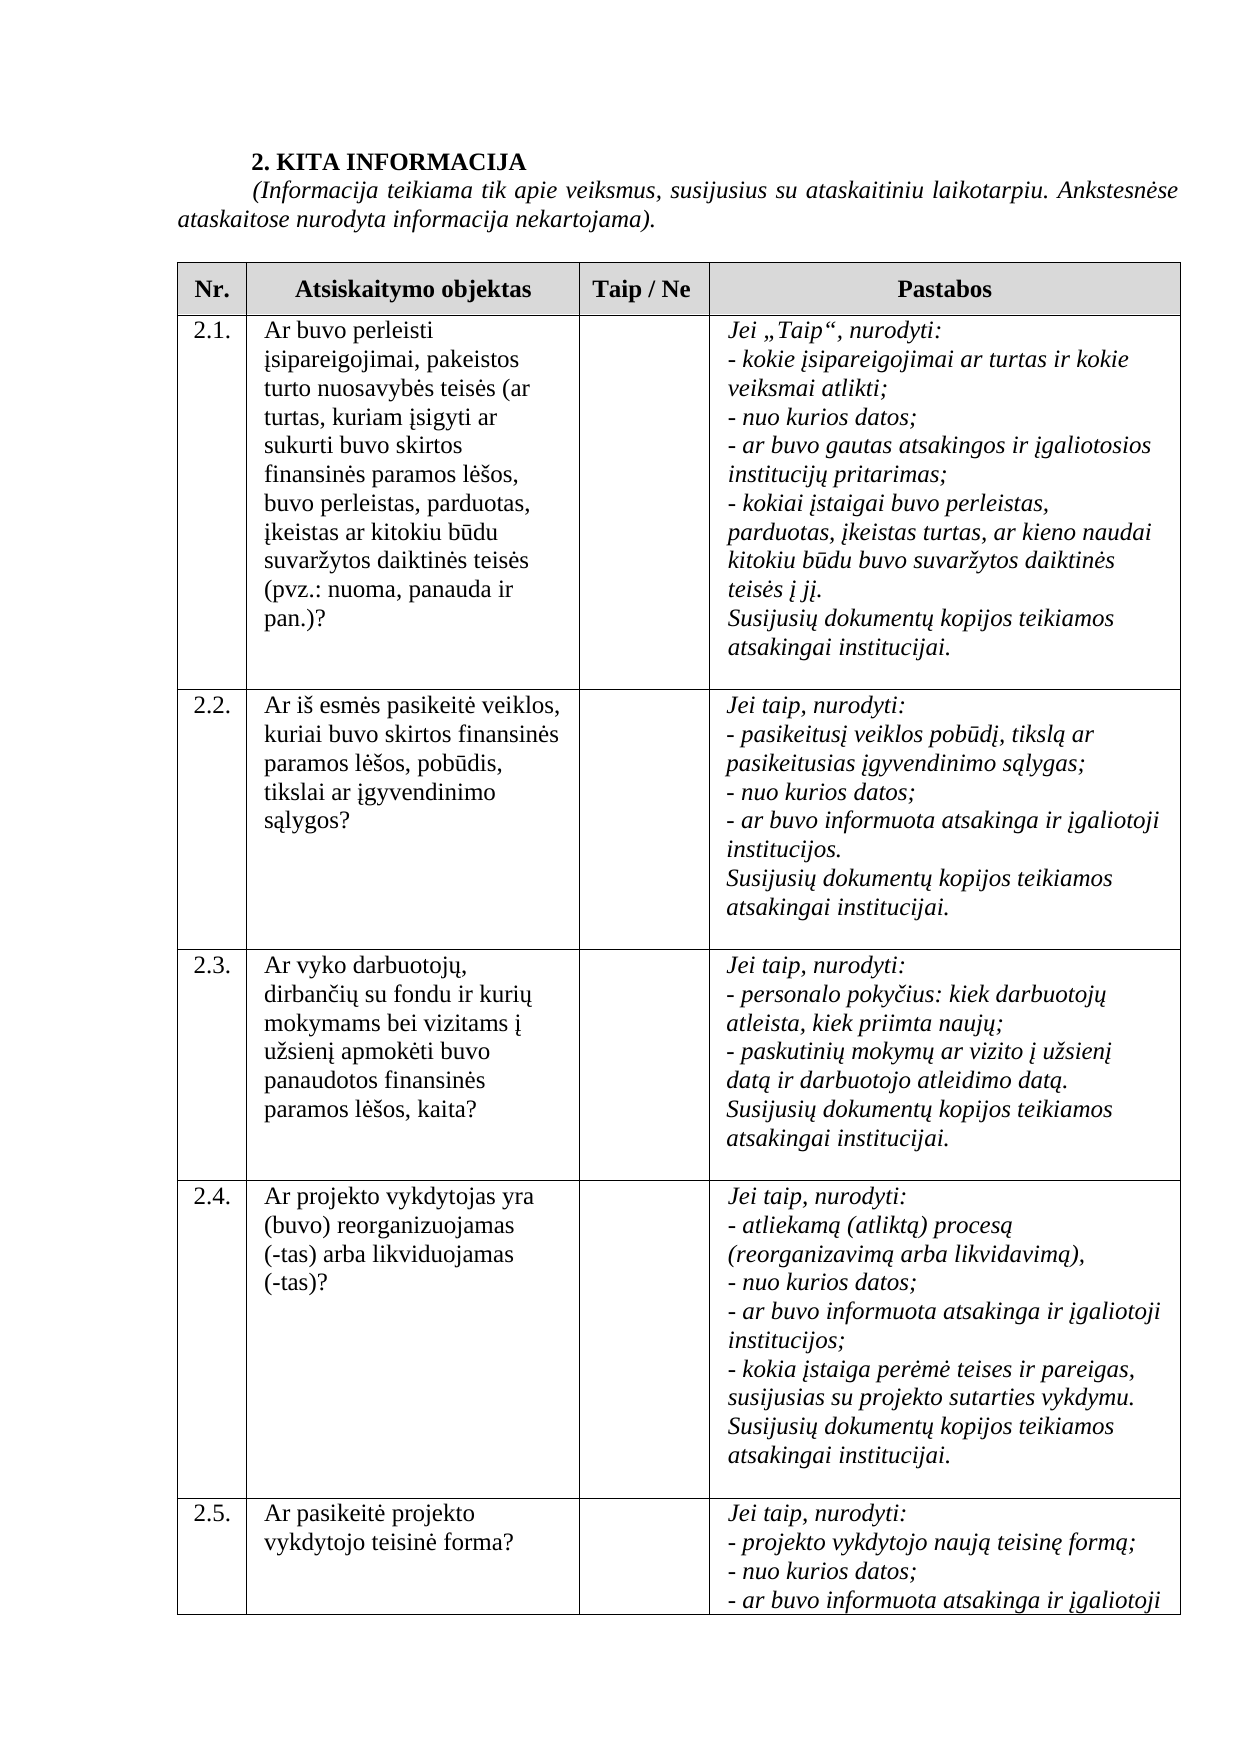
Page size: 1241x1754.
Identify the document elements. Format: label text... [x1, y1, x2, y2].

table_header Pastabos [710, 263, 1180, 314]
table_cell 2.5. [178, 1499, 246, 1613]
table_cell Ar projekto vykdytojas yra (buvo) reorganizuojamas (-tas) arba likviduojamas (-tas)? [247, 1181, 579, 1497]
table_cell 2.4. [178, 1181, 246, 1497]
table_cell 2.2. [178, 690, 246, 949]
table_cell Jei „Taip“, nurodyti: - kokie įsipareigojimai ar turtas ir kokie veiksmai atlikti; - nuo kurios datos; - ar buvo gautas atsakingos ir įgaliotosios institucijų pritarimas; - kokiai įstaigai buvo perleistas, parduotas, įkeistas turtas, ar kieno naudai kitokiu būdu buvo suvaržytos daiktinės teisės į jį. Susijusių dokumentų kopijos teikiamos atsakingai institucijai. [710, 316, 1180, 689]
table_cell 2.1. [178, 316, 246, 689]
text (Informacija teikiama tik apie veiksmus, susijusius su ataskaitiniu laikotarpiu. Ankstesnėse ataskaitose nurodyta informacija nekartojama). [177, 176, 1181, 233]
table_cell Ar buvo perleisti įsipareigojimai, pakeistos turto nuosavybės teisės (ar turtas, kuriam įsigyti ar sukurti buvo skirtos finansinės paramos lėšos, buvo perleistas, parduotas, įkeistas ar kitokiu būdu suvaržytos daiktinės teisės (pvz.: nuoma, panauda ir pan.)? [247, 316, 579, 689]
table_cell Jei taip, nurodyti: - pasikeitusį veiklos pobūdį, tikslą ar pasikeitusias įgyvendinimo sąlygas; - nuo kurios datos; - ar buvo informuota atsakinga ir įgaliotoji institucijos. Susijusių dokumentų kopijos teikiamos atsakingai institucijai. [710, 690, 1180, 949]
table_cell [580, 1181, 709, 1497]
table_cell 2.3. [178, 950, 246, 1180]
table_cell [580, 1499, 709, 1613]
table_cell Ar pasikeitė projekto vykdytojo teisinė forma? [247, 1499, 579, 1613]
table_cell Jei taip, nurodyti: - personalo pokyčius: kiek darbuotojų atleista, kiek priimta naujų; - paskutinių mokymų ar vizito į užsienį datą ir darbuotojo atleidimo datą. Susijusių dokumentų kopijos teikiamos atsakingai institucijai. [710, 950, 1180, 1180]
table_cell [580, 950, 709, 1180]
table_header Taip / Ne [580, 263, 709, 314]
table_cell Jei taip, nurodyti: - projekto vykdytojo naują teisinę formą; - nuo kurios datos; - ar buvo informuota atsakinga ir įgaliotoji [710, 1499, 1180, 1613]
table_cell [580, 316, 709, 689]
table_cell Jei taip, nurodyti: - atliekamą (atliktą) procesą (reorganizavimą arba likvidavimą), - nuo kurios datos; - ar buvo informuota atsakinga ir įgaliotoji institucijos; - kokia įstaiga perėmė teises ir pareigas, susijusias su projekto sutarties vykdymu. Susijusių dokumentų kopijos teikiamos atsakingai institucijai. [710, 1181, 1180, 1497]
text 2. KITA INFORMACIJA [177, 147, 1181, 176]
table_cell Ar iš esmės pasikeitė veiklos, kuriai buvo skirtos finansinės paramos lėšos, pobūdis, tikslai ar įgyvendinimo sąlygos? [247, 690, 579, 949]
table_cell [580, 690, 709, 949]
table_cell Ar vyko darbuotojų, dirbančių su fondu ir kurių mokymams bei vizitams į užsienį apmokėti buvo panaudotos finansinės paramos lėšos, kaita? [247, 950, 579, 1180]
table_header Atsiskaitymo objektas [247, 263, 579, 314]
table_header Nr. [178, 263, 246, 314]
